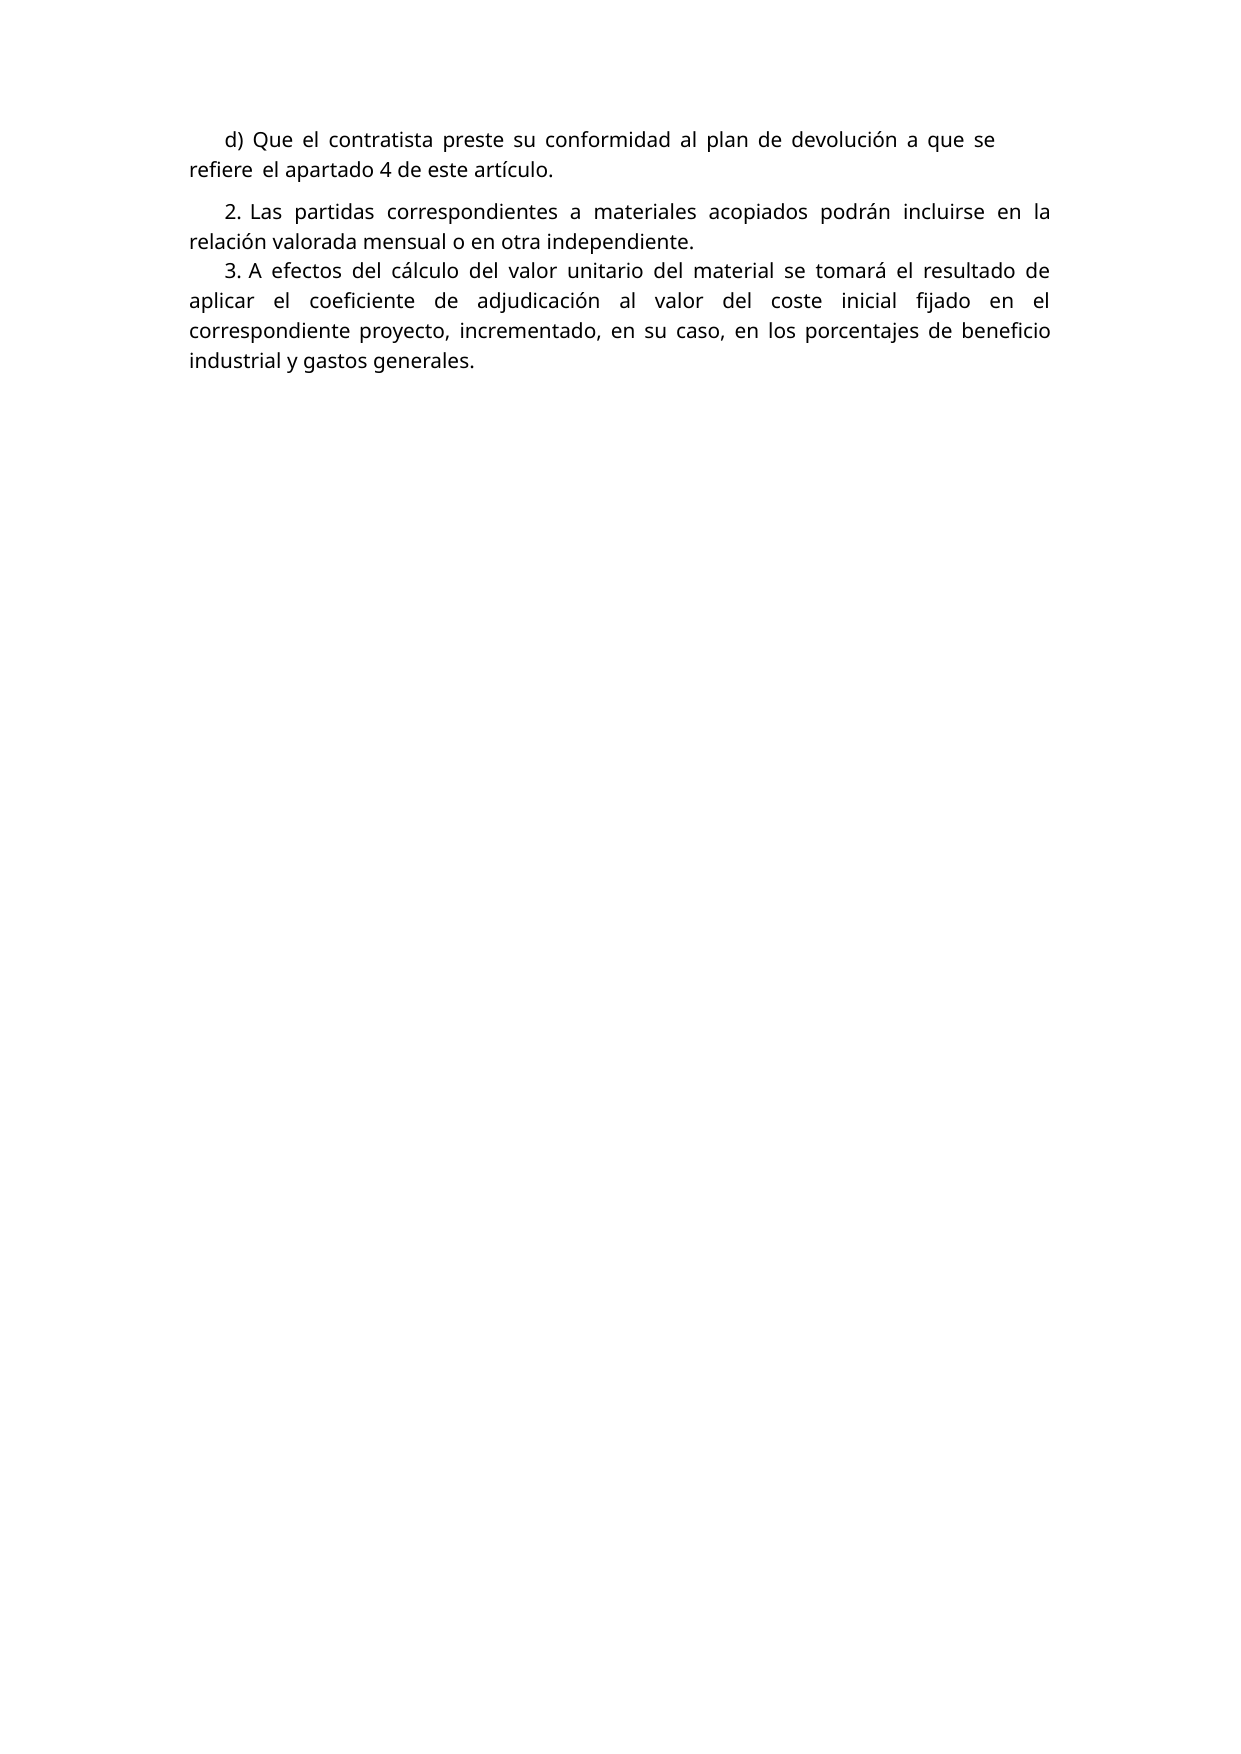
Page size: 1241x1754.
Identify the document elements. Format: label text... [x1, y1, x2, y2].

list Las partidas correspondientes a materiales acopiados podrán incluirse en la relación valorada mensual o en otra independiente. [189, 197, 1051, 255]
list Que el contratista preste su conformidad al plan de devolución a que se refiere el apartado 4 de este artículo. [189, 125, 1051, 183]
list A efectos del cálculo del valor unitario del material se tomará el resultado de aplicar el coeficiente de adjudicación al valor del coste inicial fijado en el correspondiente proyecto, incrementado, en su caso, en los porcentajes de beneficio industrial y gastos generales. [189, 257, 1051, 374]
